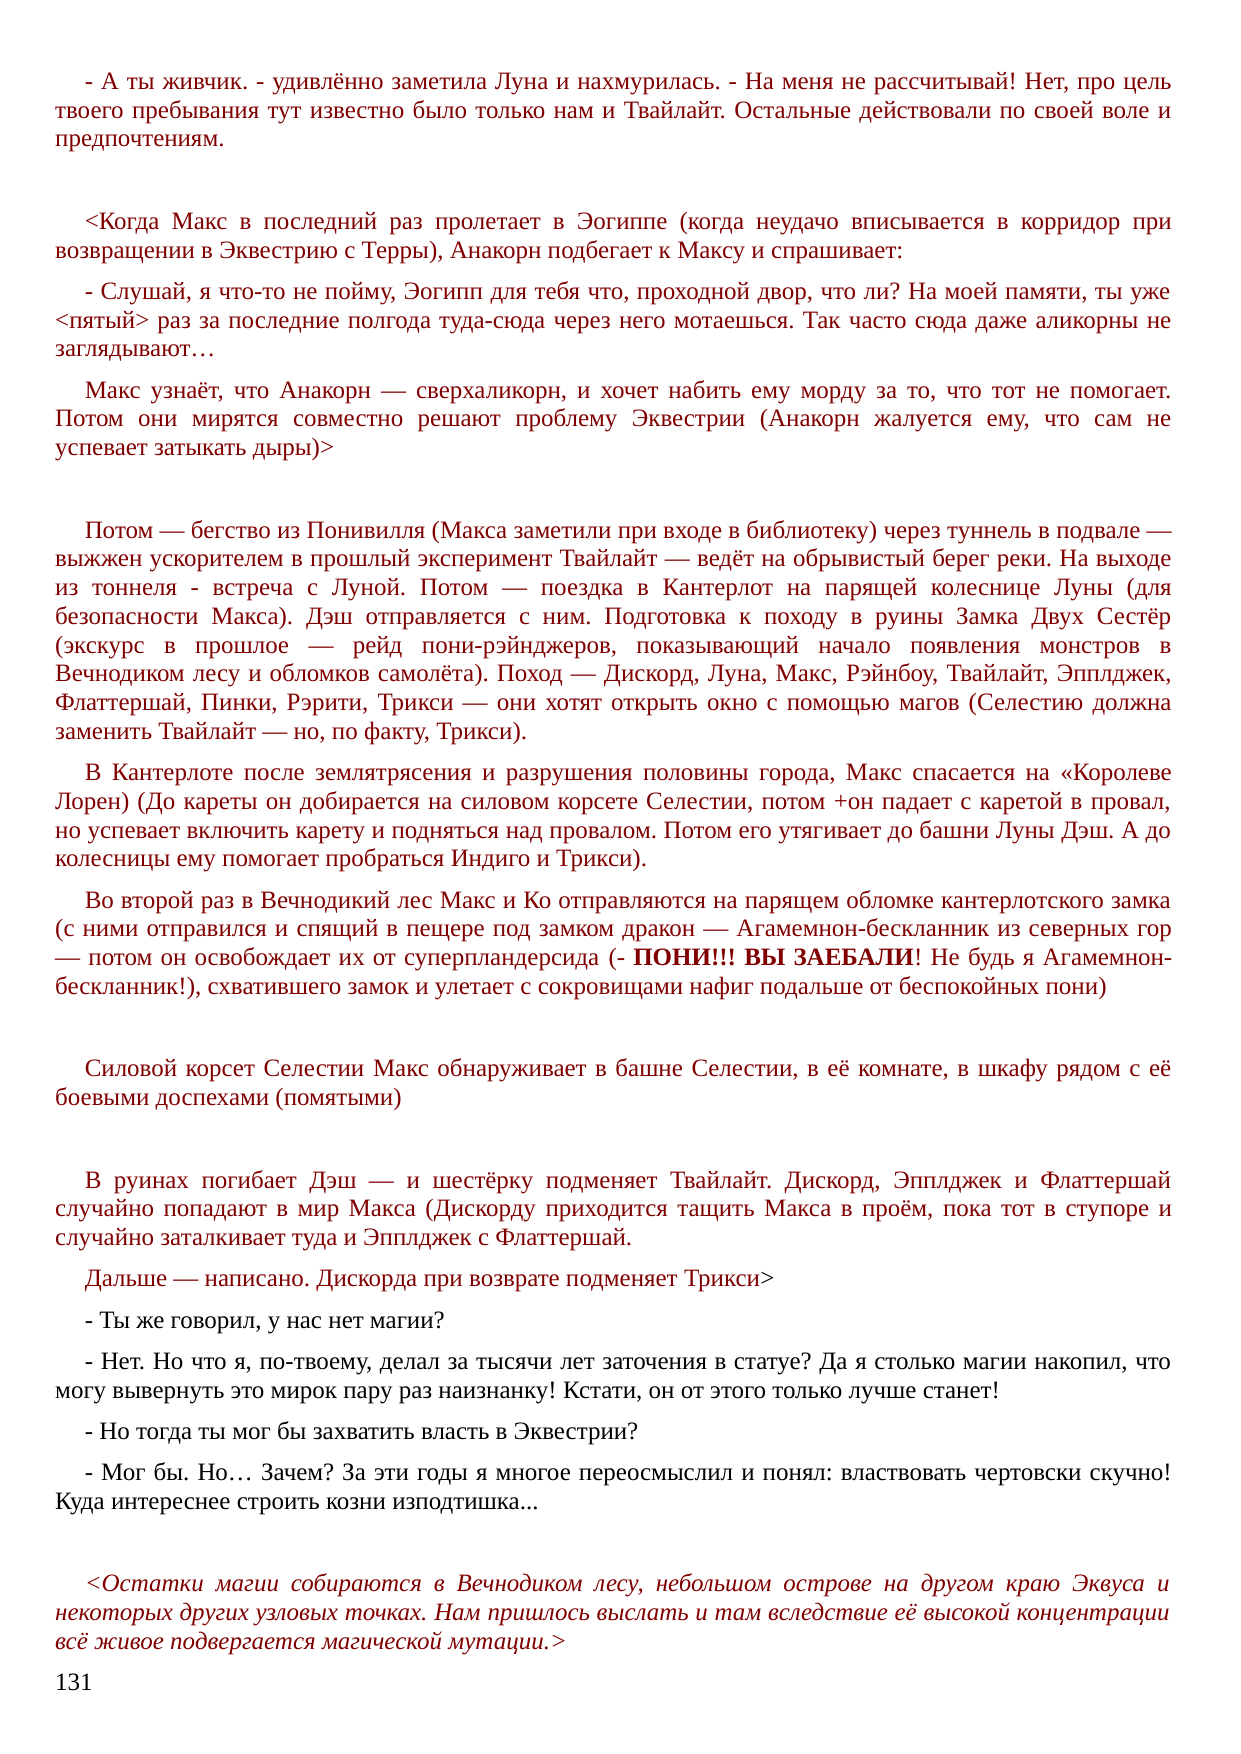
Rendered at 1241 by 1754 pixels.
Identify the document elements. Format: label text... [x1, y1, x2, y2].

text В Кантерлоте после землятрясения и разрушения половины города, Макс спасается на «Королеве Лорен) (До кареты он добирается на силовом корсете Селестии, потом +он падает с каретой в провал, но успевает включить карету и подняться над провалом. Потом его утягивает до башни Луны Дэш. А до колесницы ему помогает пробраться Индиго и Трикси). [55, 757, 1173, 872]
text - Но тогда ты мог бы захватить власть в Эквестрии? [55, 1416, 1173, 1445]
text - Ты же говорил, у нас нет магии? [55, 1305, 1173, 1333]
text Дальше — написано. Дискорда при возврате подменяет Трикси> [55, 1263, 1173, 1292]
text Потом — бегство из Понивилля (Макса заметили при входе в библиотеку) через туннель в подвале — выжжен ускорителем в прошлый эксперимент Твайлайт — ведёт на обрывистый берег реки. На выходе из тоннеля - встреча с Луной. Потом — поездка в Кантерлот на парящей колеснице Луны (для безопасности Макса). Дэш отправляется с ним. Подготовка к походу в руины Замка Двух Сестёр (экскурс в прошлое — рейд пони-рэйнджеров, показывающий начало появления монстров в Вечнодиком лесу и обломков самолёта). Поход — Дискорд, Луна, Макс, Рэйнбоу, Твайлайт, Эпплджек, Флаттершай, Пинки, Рэрити, Трикси — они хотят открыть окно с помощью магов (Селестию должна заменить Твайлайт — но, по факту, Трикси). [55, 515, 1173, 745]
text - А ты живчик. - удивлённо заметила Луна и нахмурилась. - На меня не рассчитывай! Нет, про цель твоего пребывания тут известно было только нам и Твайлайт. Остальные действовали по своей воле и предпочтениям. [55, 66, 1173, 152]
text Силовой корсет Селестии Макс обнаруживает в башне Селестии, в её комнате, в шкафу рядом с её боевыми доспехами (помятыми) [55, 1053, 1173, 1111]
text Макс узнаёт, что Анакорн — сверхаликорн, и хочет набить ему морду за то, что тот не помогает. Потом они мирятся совместно решают проблему Эквестрии (Анакорн жалуется ему, что сам не успевает затыкать дыры)> [55, 375, 1173, 461]
text В руинах погибает Дэш — и шестёрку подменяет Твайлайт. Дискорд, Эпплджек и Флаттершай случайно попадают в мир Макса (Дискорду приходится тащить Макса в проём, пока тот в ступоре и случайно заталкивает туда и Эпплджек с Флаттершай. [55, 1165, 1173, 1251]
text Во второй раз в Вечнодикий лес Макс и Ко отправляются на парящем обломке кантерлотского замка (с ними отправился и спящий в пещере под замком дракон — Агамемнон-бескланник из северных гор — потом он освобождает их от суперпландерсида (- ПОНИ!!! ВЫ ЗАЕБАЛИ! Не будь я Агамемнон-бескланник!), схватившего замок и улетает с сокровищами нафиг подальше от беспокойных пони) [55, 885, 1173, 1000]
text <Остатки магии собираются в Вечнодиком лесу, небольшом острове на другом краю Эквуса и некоторых других узловых точках. Нам пришлось выслать и там вследствие её высокой концентрации всё живое подвергается магической мутации.> [55, 1568, 1173, 1655]
text - Слушай, я что-то не пойму, Эогипп для тебя что, проходной двор, что ли? На моей памяти, ты уже <пятый> раз за последние полгода туда-сюда через него мотаешься. Так часто сюда даже аликорны не заглядывают… [55, 276, 1173, 362]
text <Когда Макс в последний раз пролетает в Эогиппе (когда неудачо вписывается в корридор при возвращении в Эквестрию с Терры), Анакорн подбегает к Максу и спрашивает: [55, 206, 1173, 263]
text - Нет. Но что я, по-твоему, делал за тысячи лет заточения в статуе? Да я столько магии накопил, что могу вывернуть это мирок пару раз наизнанку! Кстати, он от этого только лучше станет! [55, 1346, 1173, 1403]
text - Мог бы. Но… Зачем? За эти годы я многое переосмыслил и понял: властвовать чертовски скучно! Куда интереснее строить козни изподтишка... [55, 1457, 1173, 1515]
